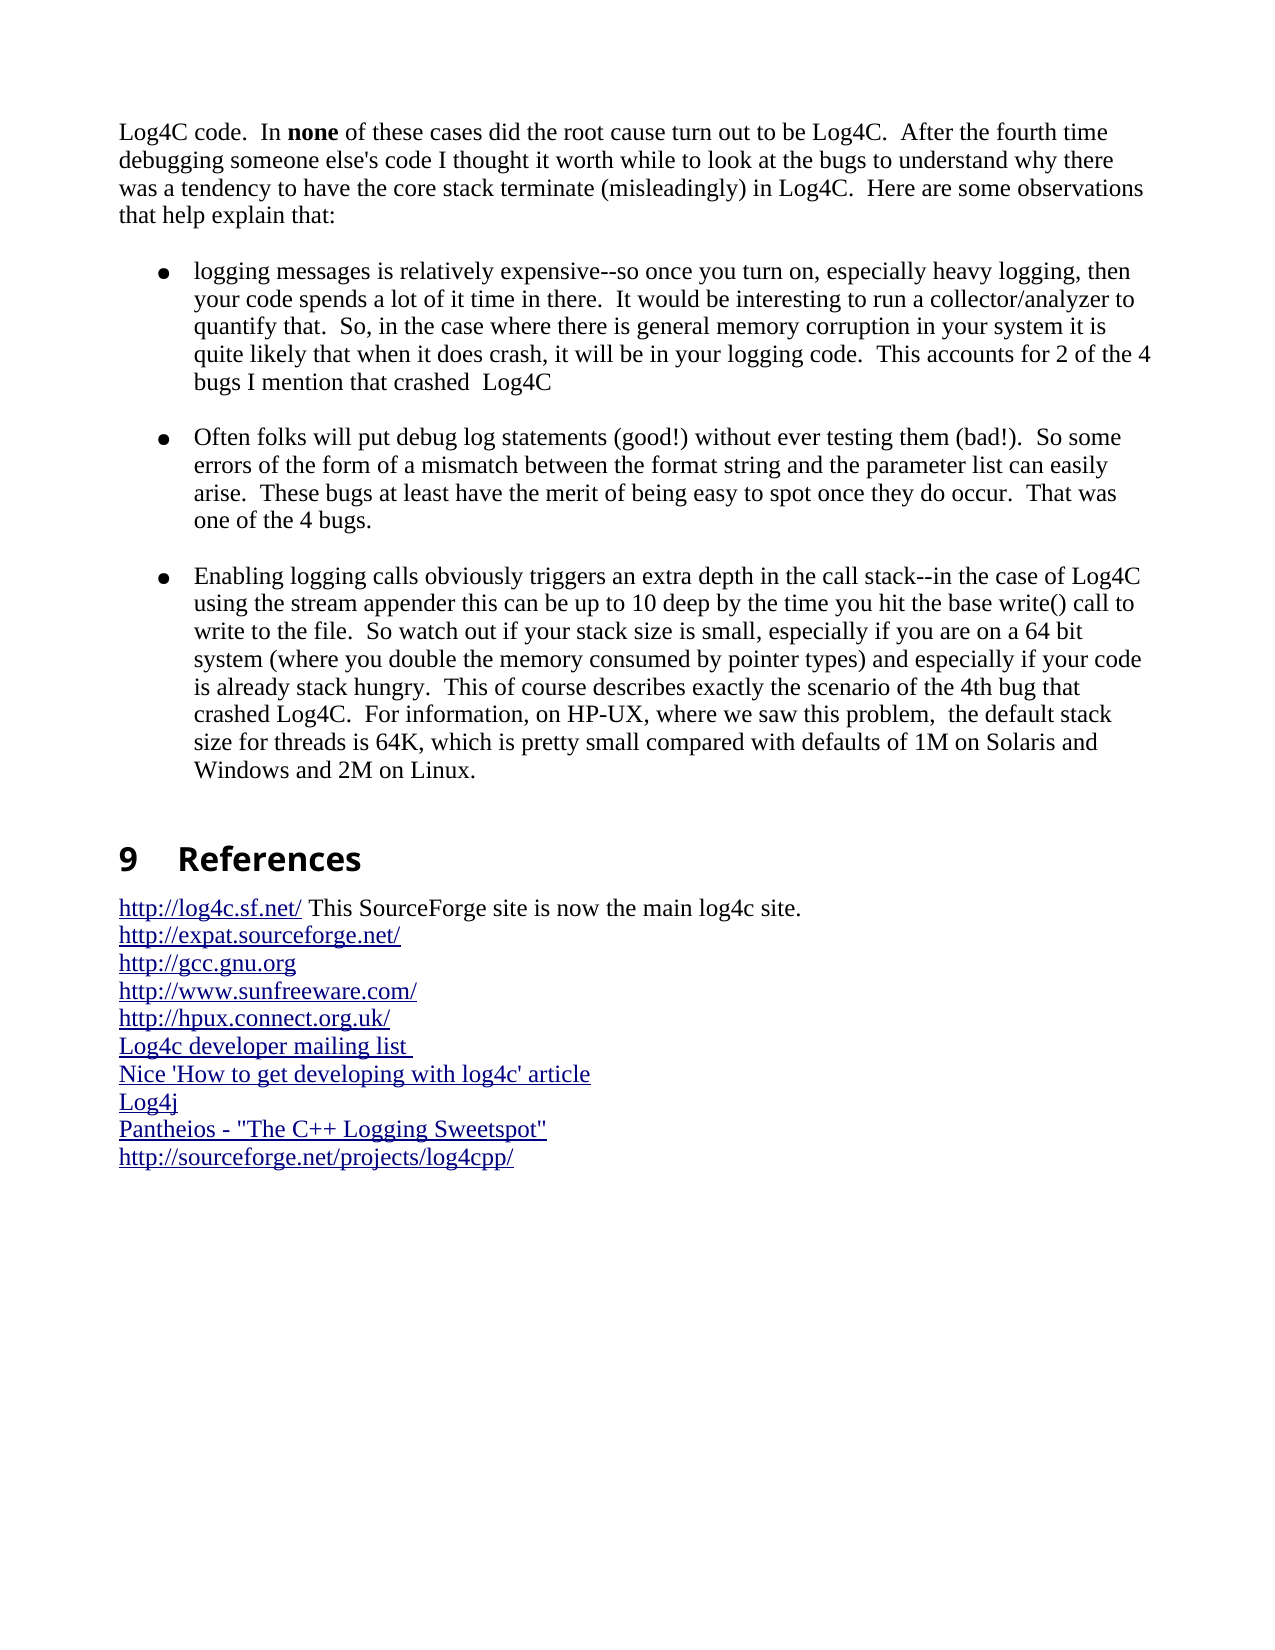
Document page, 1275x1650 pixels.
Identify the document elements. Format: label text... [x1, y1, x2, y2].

text Log4C code. In none of these cases did the root cause turn out to be Log4C. After the fourth time debugging someone else's code I thought it worth while to look at the bugs to understand why there was a tendency to have the core stack terminate (misleadingly) in Log4C. Here are some observations that help explain that: [118, 118, 1156, 229]
text http://gcc.gnu.org [118, 949, 1156, 977]
text http://www.sunfreeware.com/ [118, 977, 1156, 1004]
text Log4j [118, 1088, 1156, 1115]
list Often folks will put debug log statements (good!) without ever testing them (bad!). So some errors of the form of a mismatch between the format string and the parameter list can easily arise. These bugs at least have the merit of being easy to spot once they do occur. That was one of the 4 bugs. [156, 423, 1156, 534]
subtitle References [118, 836, 1156, 882]
list logging messages is relatively expensive--so once you turn on, especially heavy logging, then your code spends a lot of it time in there. It would be interesting to run a collector/analyzer to quantify that. So, in the case where there is general memory corruption in your system it is quite likely that when it does crash, it will be in your logging code. This accounts for 2 of the 4 bugs I mention that crashed Log4C [156, 257, 1156, 396]
text http://hpux.connect.org.uk/ [118, 1004, 1156, 1032]
text Pantheios - "The C++ Logging Sweetspot" [118, 1115, 1156, 1143]
text Nice 'How to get developing with log4c' article [118, 1060, 1156, 1088]
text http://sourceforge.net/projects/log4cpp/ [118, 1143, 1156, 1171]
text http://log4c.sf.net/ This SourceForge site is now the main log4c site. [118, 894, 1156, 921]
text http://expat.sourceforge.net/ [118, 921, 1156, 949]
list Enabling logging calls obviously triggers an extra depth in the call stack--in the case of Log4C using the stream appender this can be up to 10 deep by the time you hit the base write() call to write to the file. So watch out if your stack size is small, especially if you are on a 64 bit system (where you double the memory consumed by pointer types) and especially if your code is already stack hungry. This of course describes exactly the scenario of the 4th bug that crashed Log4C. For information, on HP-UX, where we saw this problem, the default stack size for threads is 64K, which is pretty small compared with defaults of 1M on Solaris and Windows and 2M on Linux. [156, 562, 1156, 783]
text Log4c developer mailing list [118, 1032, 1156, 1060]
